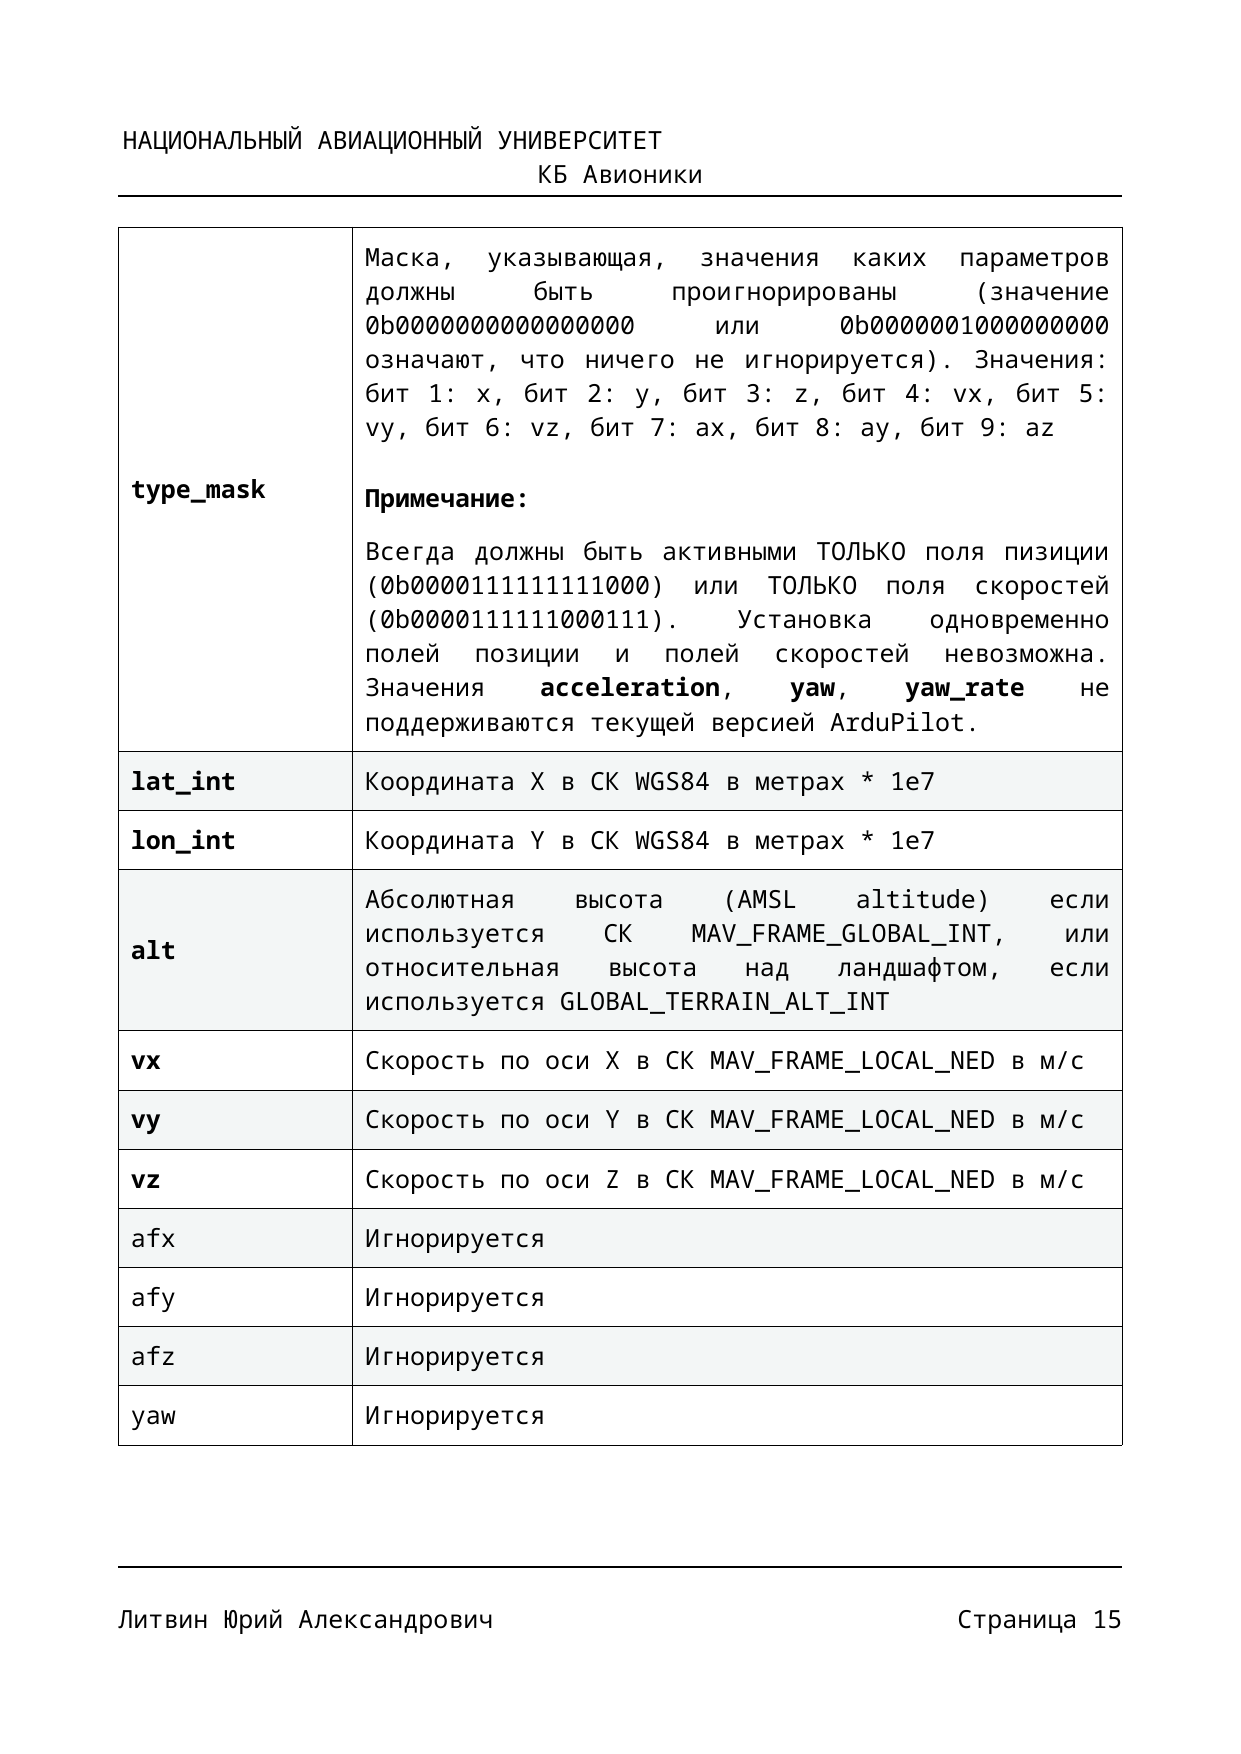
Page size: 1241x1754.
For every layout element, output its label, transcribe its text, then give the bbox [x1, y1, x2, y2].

table_cell vx [119, 1031, 352, 1089]
table_cell lon_int [119, 811, 352, 869]
table_cell Игнорируется [353, 1327, 1122, 1385]
table_cell Координата X в СК WGS84 в метрах * 1e7 [353, 752, 1122, 810]
table_cell afy [119, 1268, 352, 1326]
table_cell lat_int [119, 752, 352, 810]
table_cell afz [119, 1327, 352, 1385]
table_cell Скорость по оси Z в СК MAV_FRAME_LOCAL_NED в м/с [353, 1150, 1122, 1208]
table_cell Игнорируется [353, 1386, 1122, 1444]
table_cell vy [119, 1091, 352, 1149]
table_cell Маска, указывающая, значения каких параметров должны быть проигнорированы (значение 0b0000000000000000 или 0b0000001000000000 означают, что ничего не игнорируется). Значения: бит 1: x, бит 2: y, бит 3: z, бит 4: vx, бит 5: vy, бит 6: vz, бит 7: ax, бит 8: ay, бит 9: az Примечание: Всегда должны быть активными ТОЛЬКО поля пизиции (0b0000111111111000) или ТОЛЬКО поля скоростей (0b0000111111000111). Установка одновременно полей позиции и полей скоростей невозможна. Значения acceleration, yaw, yaw_rate не поддерживаются текущей версией ArduPilot. [353, 228, 1122, 751]
table_cell afx [119, 1209, 352, 1267]
table_cell Игнорируется [353, 1268, 1122, 1326]
table_cell Игнорируется [353, 1209, 1122, 1267]
table_cell Скорость по оси X в СК MAV_FRAME_LOCAL_NED в м/с [353, 1031, 1122, 1089]
table_cell Координата Y в СК WGS84 в метрах * 1e7 [353, 811, 1122, 869]
table_cell Абсолютная высота (AMSL altitude) если используется СК MAV_FRAME_GLOBAL_INT, или относительная высота над ландшафтом, если используется GLOBAL_TERRAIN_ALT_INT [353, 870, 1122, 1030]
table_cell vz [119, 1150, 352, 1208]
table_cell yaw [119, 1386, 352, 1444]
table_cell Скорость по оси Y в СК MAV_FRAME_LOCAL_NED в м/с [353, 1091, 1122, 1149]
table_cell type_mask [119, 228, 352, 751]
table_cell alt [119, 870, 352, 1030]
